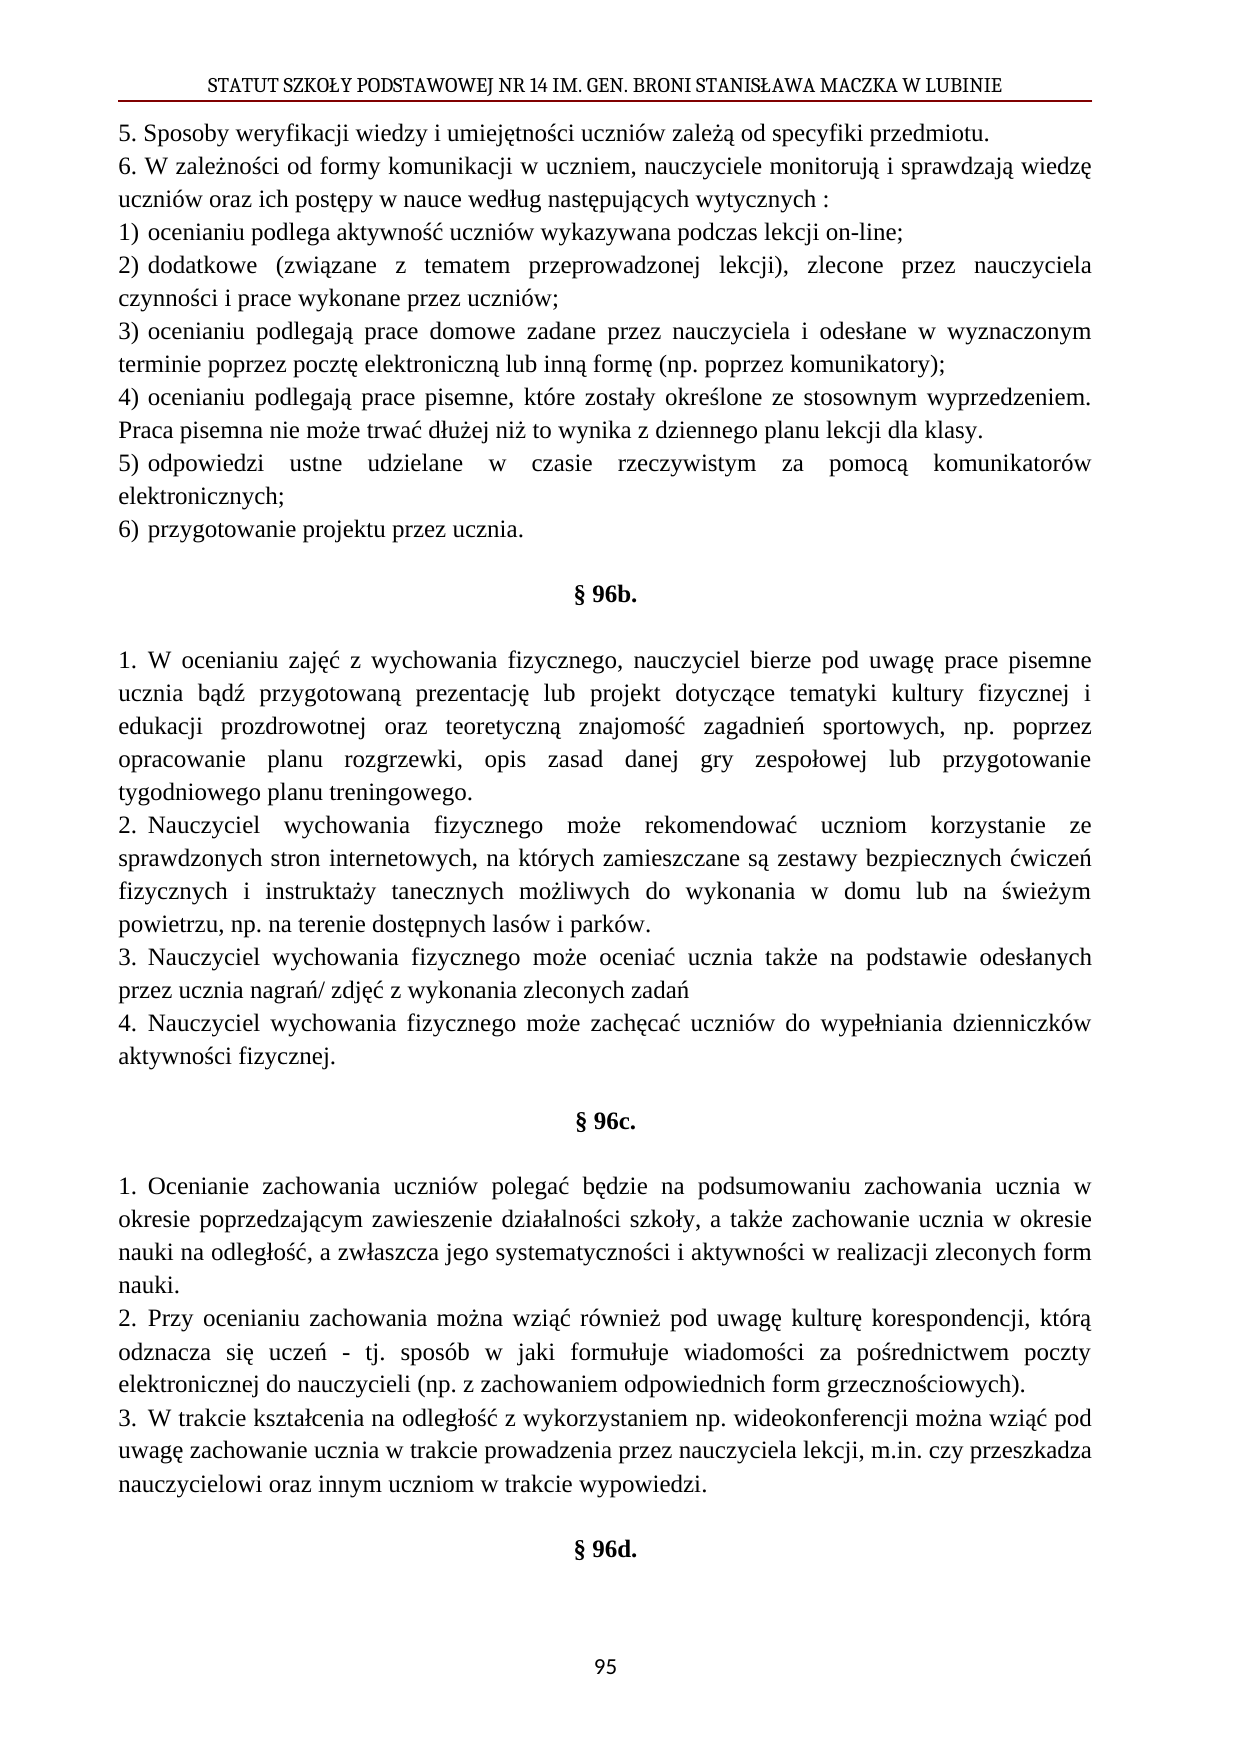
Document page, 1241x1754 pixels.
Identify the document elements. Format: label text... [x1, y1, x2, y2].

text § 96c. [118, 1106, 1092, 1135]
text 1. Ocenianie zachowania uczniów polegać będzie na podsumowaniu zachowania ucznia w okresie poprzedzającym zawieszenie działalności szkoły, a także zachowanie ucznia w okresie nauki na odległość, a zwłaszcza jego systematyczności i aktywności w realizacji zleconych form nauki. [118, 1171, 1092, 1299]
text 4. Nauczyciel wychowania fizycznego może zachęcać uczniów do wypełniania dzienniczków aktywności fizycznej. [118, 1008, 1092, 1070]
text 2. Nauczyciel wychowania fizycznego może rekomendować uczniom korzystanie ze sprawdzonych stron internetowych, na których zamieszczane są zestawy bezpiecznych ćwiczeń fizycznych i instruktaży tanecznych możliwych do wykonania w domu lub na świeżym powietrzu, np. na terenie dostępnych lasów i parków. [118, 810, 1092, 938]
text 6) przygotowanie projektu przez ucznia. [118, 514, 1092, 543]
text 3. W trakcie kształcenia na odległość z wykorzystaniem np. wideokonferencji można wziąć pod uwagę zachowanie ucznia w trakcie prowadzenia przez nauczyciela lekcji, m.in. czy przeszkadza nauczycielowi oraz innym uczniom w trakcie wypowiedzi. [118, 1403, 1092, 1497]
text 2. Przy ocenianiu zachowania można wziąć również pod uwagę kulturę korespondencji, którą odznacza się uczeń - tj. sposób w jaki formułuje wiadomości za pośrednictwem poczty elektronicznej do nauczycieli (np. z zachowaniem odpowiednich form grzecznościowych). [118, 1303, 1092, 1398]
text 1) ocenianiu podlega aktywność uczniów wykazywana podczas lekcji on-line; [118, 217, 1092, 246]
text 3. Nauczyciel wychowania fizycznego może oceniać ucznia także na podstawie odesłanych przez ucznia nagrań/ zdjęć z wykonania zleconych zadań [118, 942, 1092, 1004]
text 5. Sposoby weryfikacji wiedzy i umiejętności uczniów zależą od specyfiki przedmiotu. [118, 118, 1092, 147]
text § 96b. [118, 579, 1092, 608]
text 2) dodatkowe (związane z tematem przeprowadzonej lekcji), zlecone przez nauczyciela czynności i prace wykonane przez uczniów; [118, 250, 1092, 312]
text § 96d. [118, 1534, 1092, 1563]
text 4) ocenianiu podlegają prace pisemne, które zostały określone ze stosownym wyprzedzeniem. Praca pisemna nie może trwać dłużej niż to wynika z dziennego planu lekcji dla klasy. [118, 382, 1092, 444]
text 6. W zależności od formy komunikacji w uczniem, nauczyciele monitorują i sprawdzają wiedzę uczniów oraz ich postępy w nauce według następujących wytycznych : [118, 151, 1092, 213]
text 3) ocenianiu podlegają prace domowe zadane przez nauczyciela i odesłane w wyznaczonym terminie poprzez pocztę elektroniczną lub inną formę (np. poprzez komunikatory); [118, 316, 1092, 378]
text 1. W ocenianiu zajęć z wychowania fizycznego, nauczyciel bierze pod uwagę prace pisemne ucznia bądź przygotowaną prezentację lub projekt dotyczące tematyki kultury fizycznej i edukacji prozdrowotnej oraz teoretyczną znajomość zagadnień sportowych, np. poprzez opracowanie planu rozgrzewki, opis zasad danej gry zespołowej lub przygotowanie tygodniowego planu treningowego. [118, 645, 1092, 806]
text 5) odpowiedzi ustne udzielane w czasie rzeczywistym za pomocą komunikatorów elektronicznych; [118, 448, 1092, 510]
